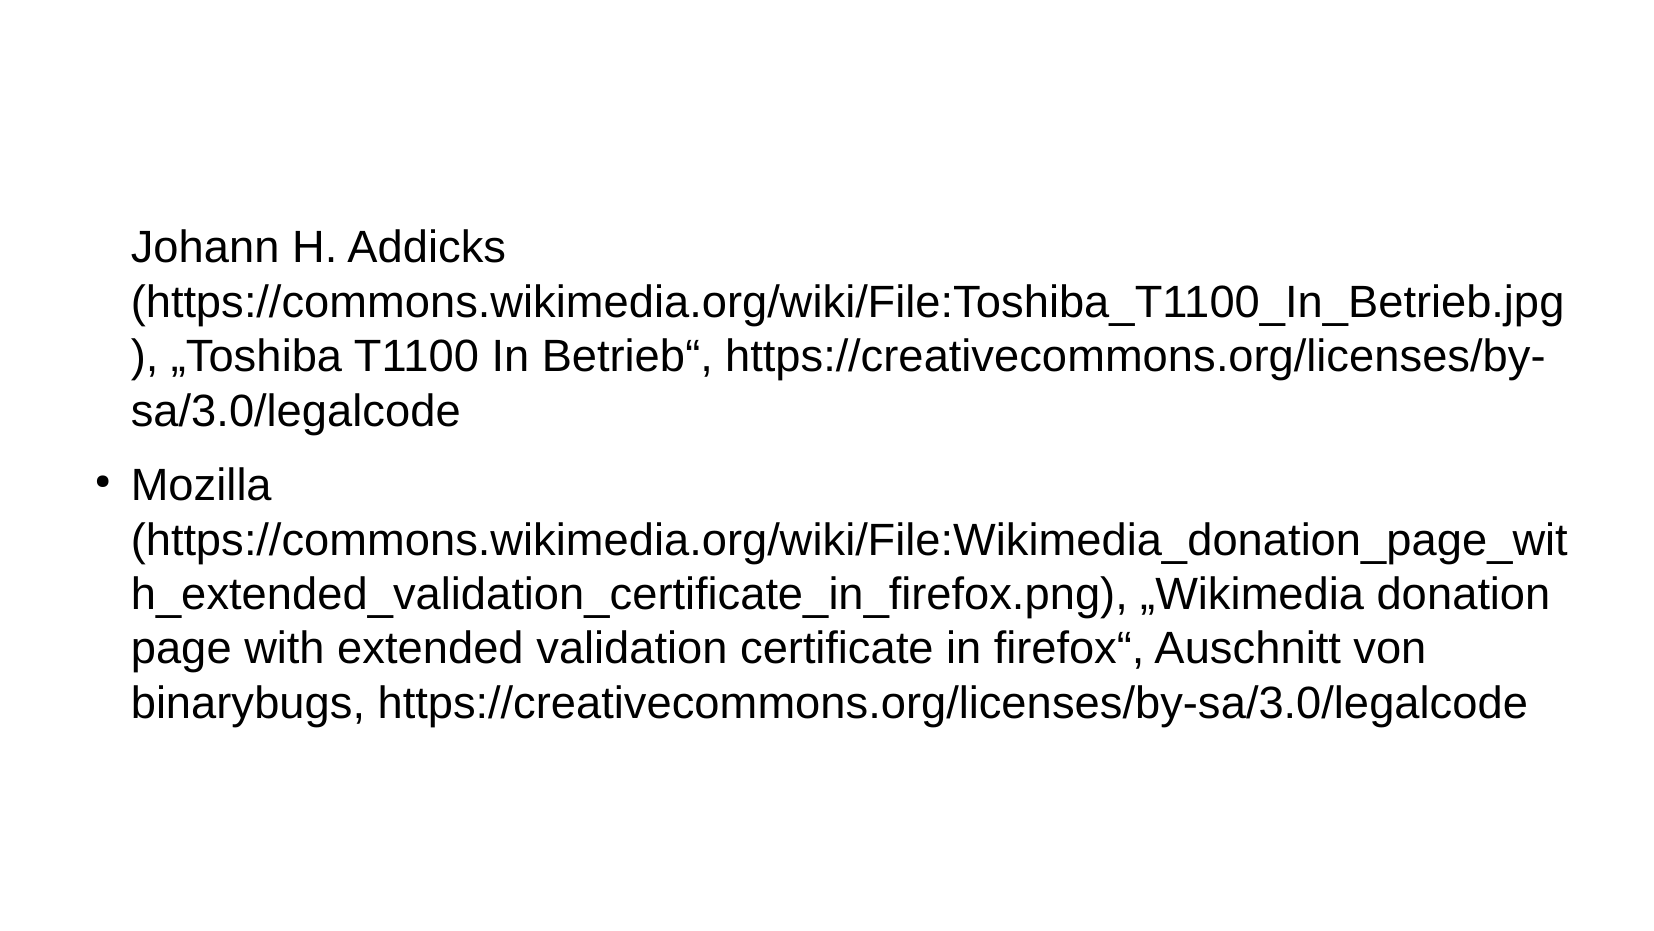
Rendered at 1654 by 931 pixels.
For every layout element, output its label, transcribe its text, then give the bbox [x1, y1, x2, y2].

list Johann H. Addicks (https://commons.wikimedia.org/wiki/File:Toshiba_T1100_In_Betrieb.jpg), „Toshiba T1100 In Betrieb“, https://creativecommons.org/licenses/by-sa/3.0/legalcode Mozilla (https://commons.wikimedia.org/wiki/File:Wikimedia_donation_page_with_extended_validation_certificate_in_firefox.png), „Wikimedia donation page with extended validation certificate in firefox“, Auschnitt von binarybugs, https://creativecommons.org/licenses/by-sa/3.0/legalcode [82, 217, 1571, 758]
